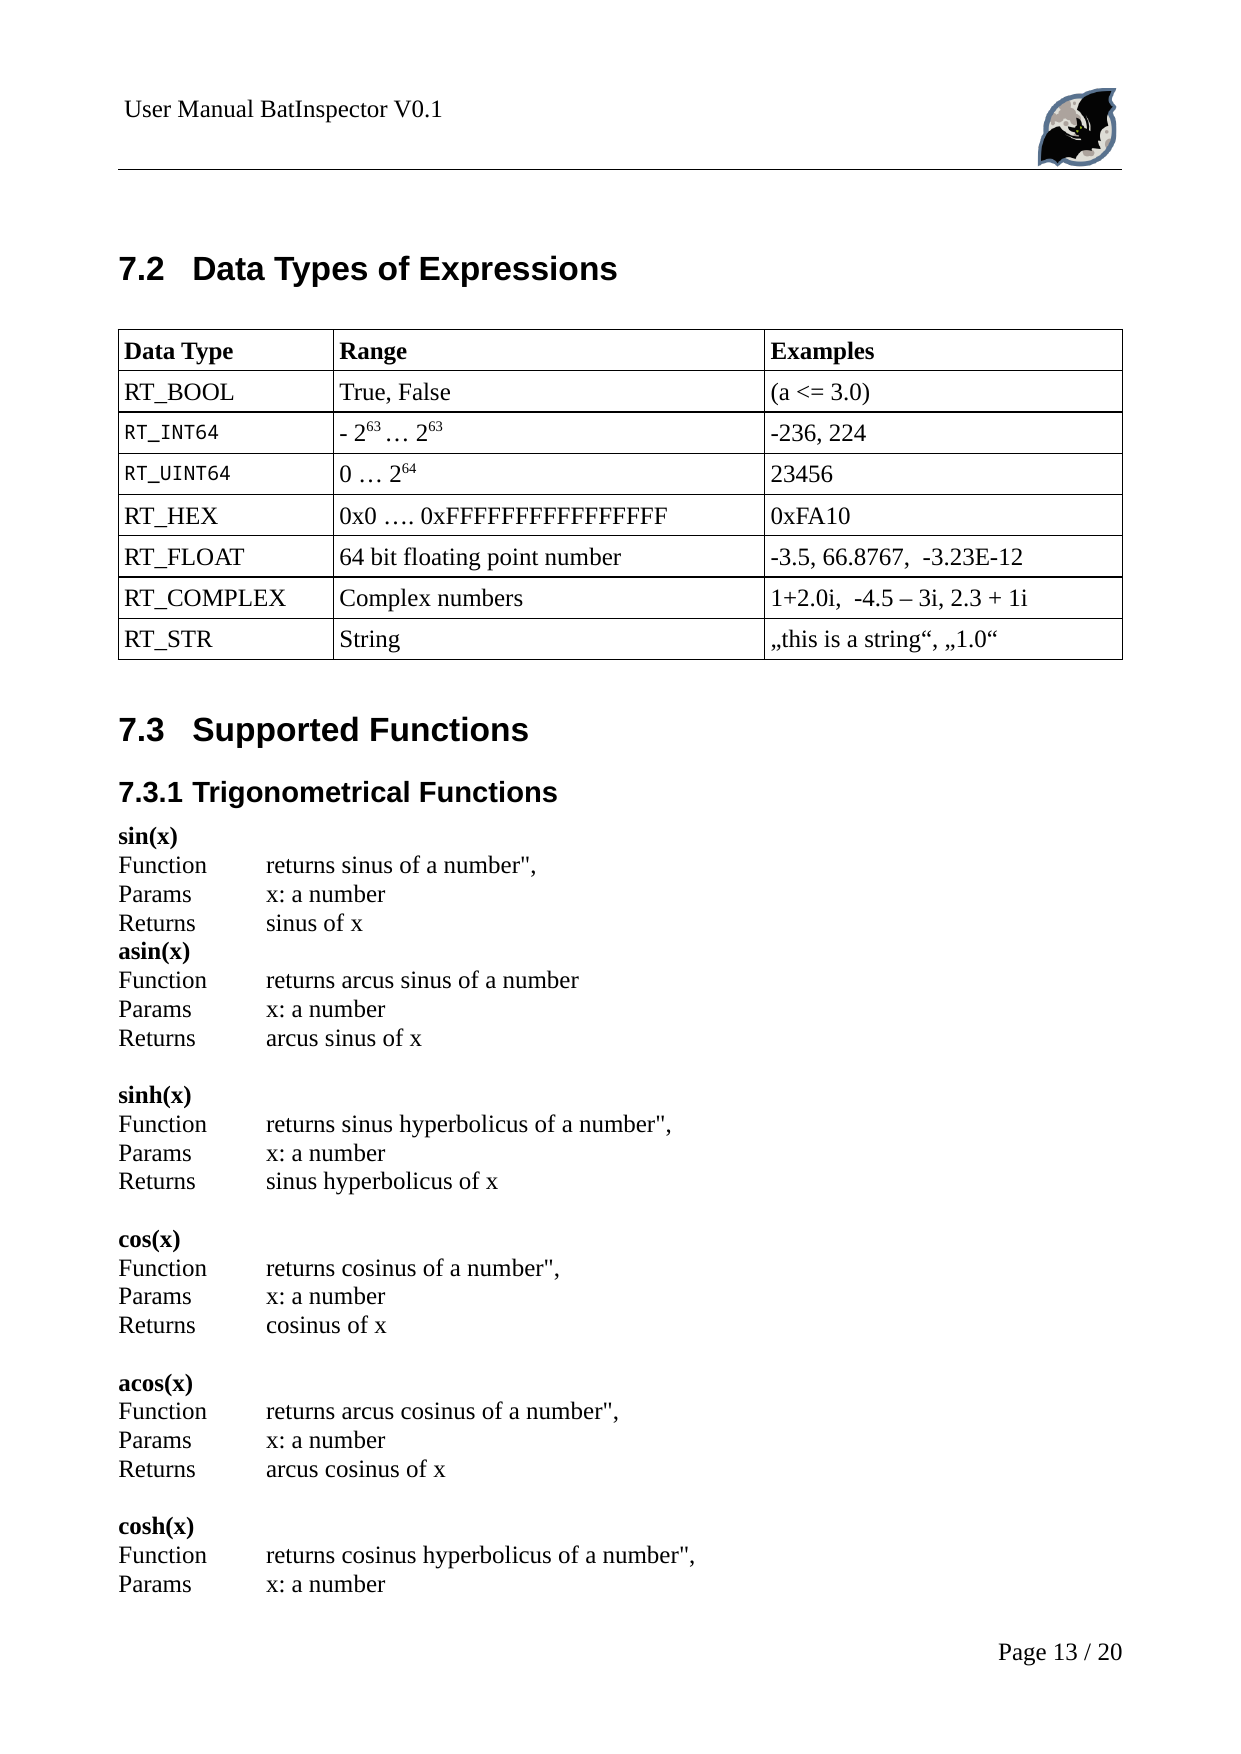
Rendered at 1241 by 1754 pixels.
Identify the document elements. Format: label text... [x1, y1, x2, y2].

subtitle Supported Functions [118, 709, 1122, 748]
picture [1037, 88, 1117, 167]
table_cell 0xFA10 [765, 495, 1122, 535]
table_cell RT_INT64 [119, 413, 333, 453]
text Params x: a number [118, 1281, 1122, 1310]
table_cell RT_FLOAT [119, 536, 333, 576]
text sinh(x) [118, 1080, 1122, 1109]
text Function returns sinus hyperbolicus of a number", [118, 1109, 1122, 1138]
text Params x: a number [118, 994, 1122, 1023]
text Returns arcus sinus of x [118, 1023, 1122, 1051]
table_cell True, False [334, 371, 764, 411]
text asin(x) [118, 936, 1122, 965]
subtitle Data Types of Expressions [118, 249, 1122, 288]
text Params x: a number [118, 1138, 1122, 1166]
table_cell - 263 … 263 [334, 413, 764, 453]
text Params x: a number [118, 879, 1122, 908]
text sin(x) [118, 821, 1122, 850]
text Params x: a number [118, 1569, 1122, 1598]
table_cell String [334, 619, 764, 659]
table_cell RT_COMPLEX [119, 578, 333, 618]
text Function returns cosinus hyperbolicus of a number", [118, 1540, 1122, 1569]
table_header Range [334, 330, 764, 370]
text Returns arcus cosinus of x [118, 1454, 1122, 1483]
table_cell 1+2.0i, -4.5 – 3i, 2.3 + 1i [765, 578, 1122, 618]
table_cell 23456 [765, 454, 1122, 494]
table_cell RT_HEX [119, 495, 333, 535]
table_cell 0x0 …. 0xFFFFFFFFFFFFFFFF [334, 495, 764, 535]
text Returns sinus of x [118, 908, 1122, 936]
text Params x: a number [118, 1425, 1122, 1454]
text Returns sinus hyperbolicus of x [118, 1166, 1122, 1195]
text Function returns sinus of a number", [118, 850, 1122, 879]
text cos(x) [118, 1224, 1122, 1253]
table_cell -3.5, 66.8767, -3.23E-12 [765, 536, 1122, 576]
text cosh(x) [118, 1511, 1122, 1540]
table_cell RT_STR [119, 619, 333, 659]
table_cell RT_BOOL [119, 371, 333, 411]
table_cell Complex numbers [334, 578, 764, 618]
table_cell (a <= 3.0) [765, 371, 1122, 411]
text Function returns arcus cosinus of a number", [118, 1396, 1122, 1425]
subtitle Trigonometrical Functions [118, 775, 1122, 809]
text Function returns arcus sinus of a number [118, 965, 1122, 994]
table_header Examples [765, 330, 1122, 370]
text acos(x) [118, 1368, 1122, 1396]
table_cell -236, 224 [765, 413, 1122, 453]
table_cell „this is a string“, „1.0“ [765, 619, 1122, 659]
table_cell RT_UINT64 [119, 454, 333, 494]
text Returns cosinus of x [118, 1310, 1122, 1339]
table_header Data Type [119, 330, 333, 370]
table_cell 64 bit floating point number [334, 536, 764, 576]
table_cell 0 … 264 [334, 454, 764, 494]
text Function returns cosinus of a number", [118, 1253, 1122, 1281]
